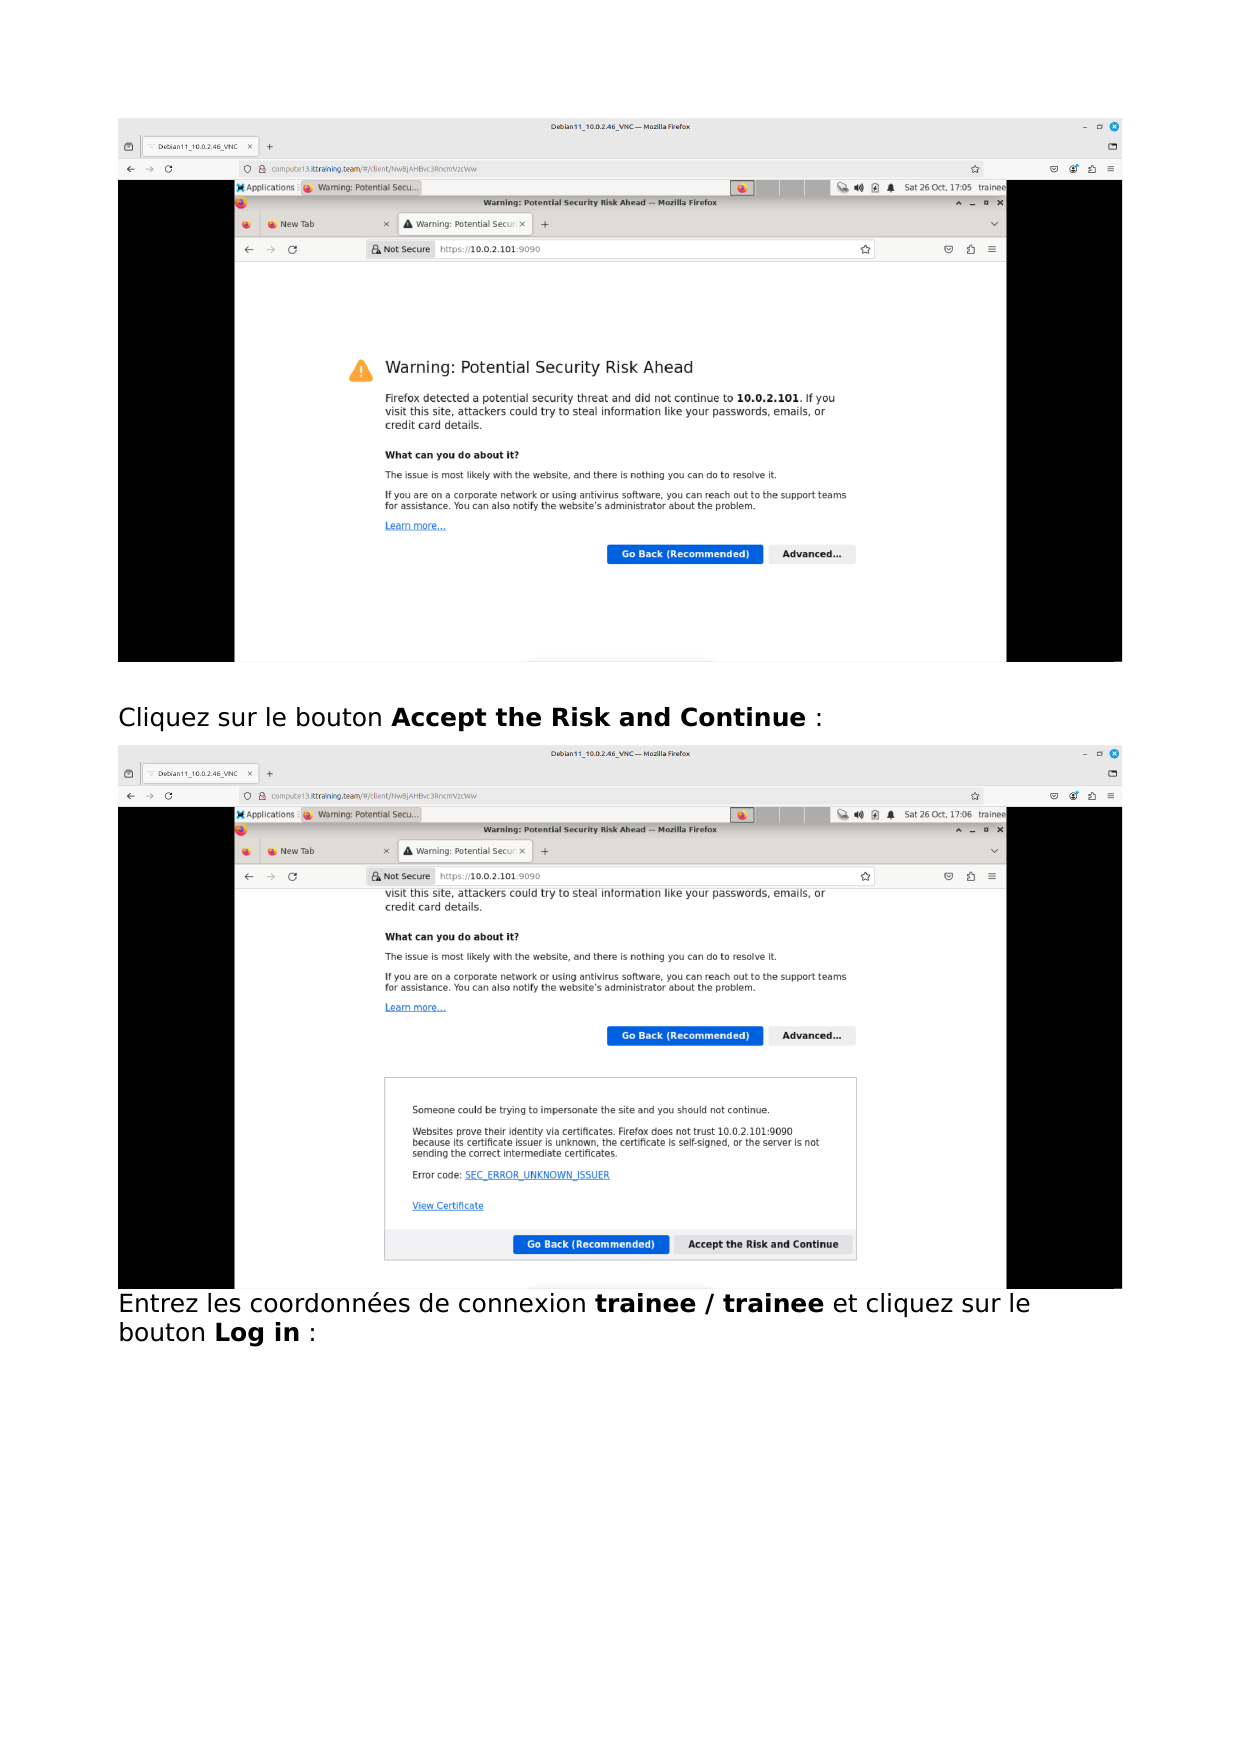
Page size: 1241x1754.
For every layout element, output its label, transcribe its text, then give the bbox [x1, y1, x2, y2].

picture [118, 118, 1123, 662]
picture [118, 745, 1123, 1289]
text Cliquez sur le bouton Accept the Risk and Continue : [118, 703, 1122, 733]
text Entrez les coordonnées de connexion trainee / trainee et cliquez sur le bouton Log in : [118, 1289, 1122, 1347]
